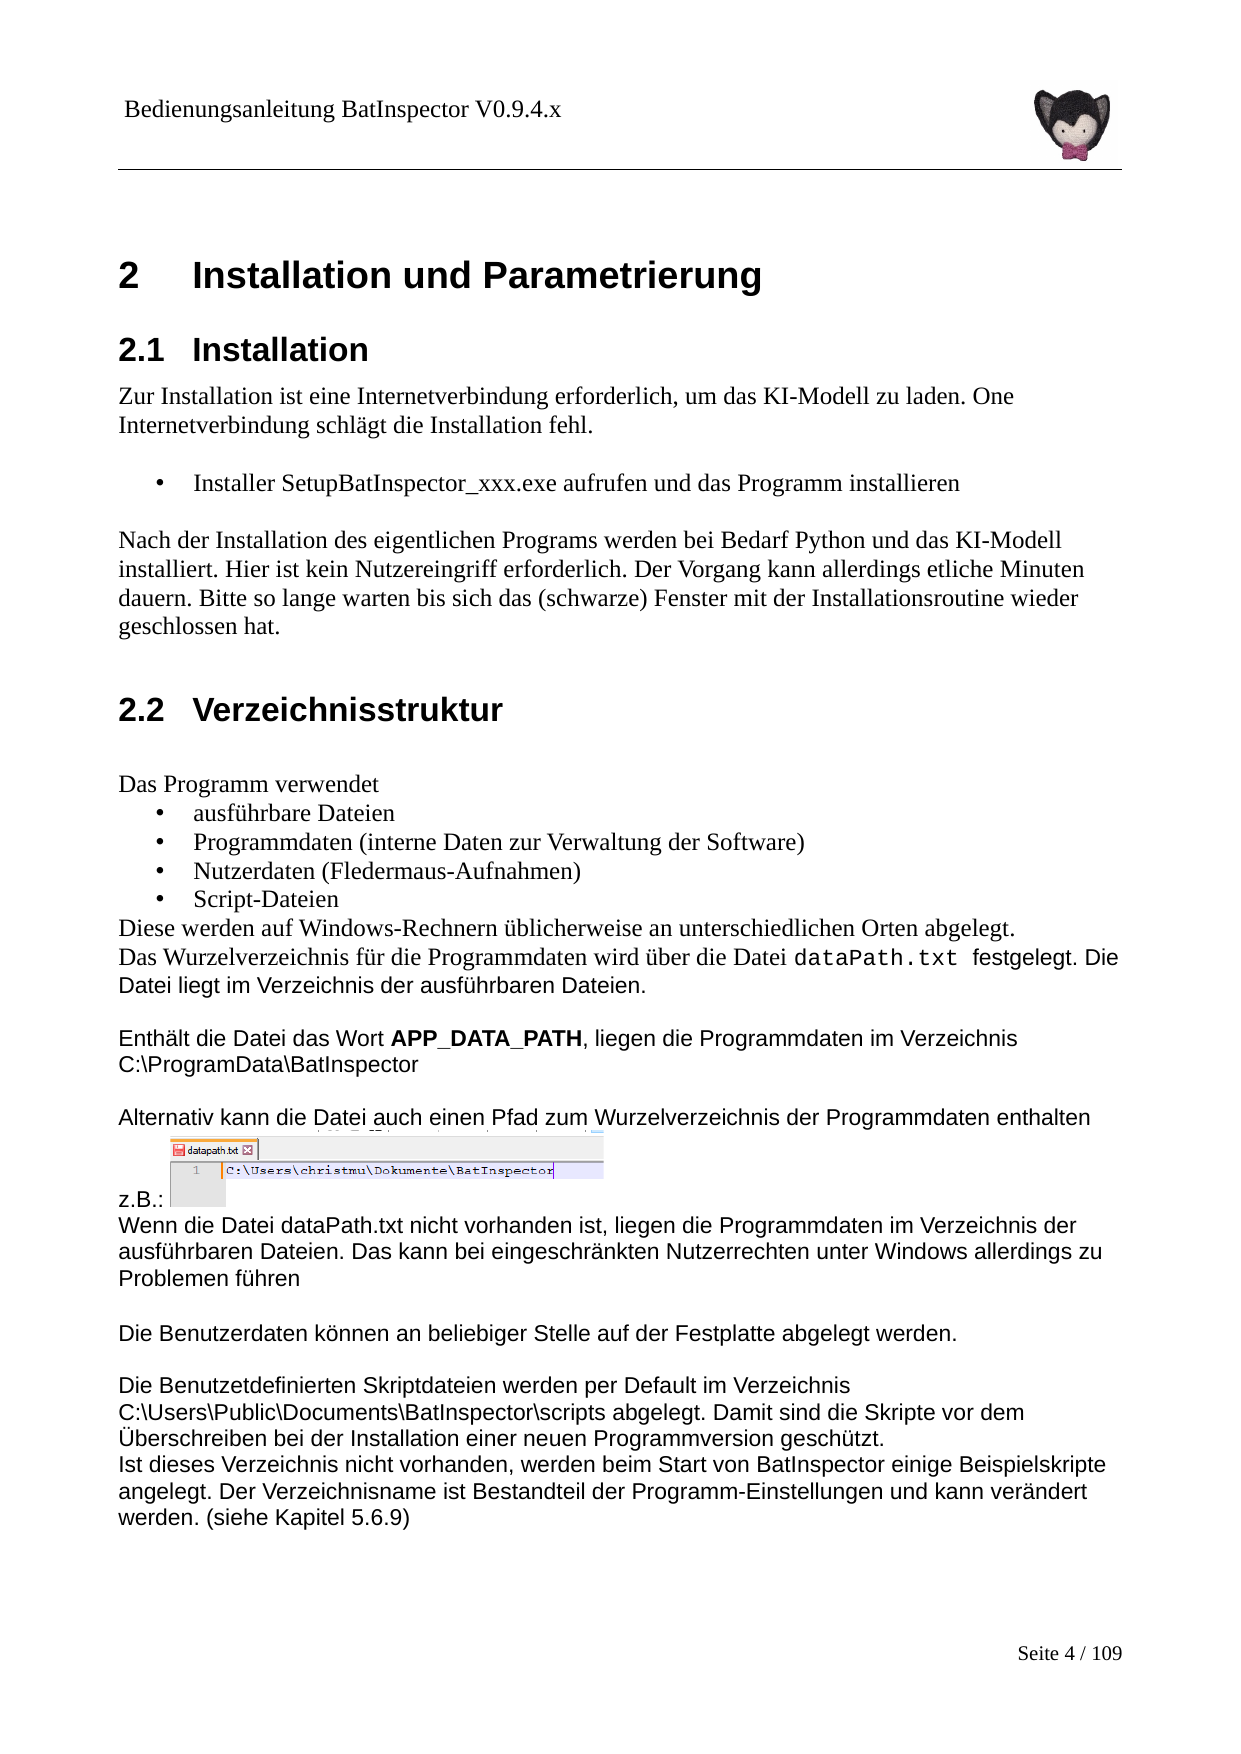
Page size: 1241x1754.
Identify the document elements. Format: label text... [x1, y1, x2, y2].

list ausführbare Dateien [156, 798, 1122, 827]
text Enthält die Datei das Wort APP_DATA_PATH, liegen die Programmdaten im Verzeichnis [118, 1025, 1122, 1051]
text Das Programm verwendet [118, 769, 1122, 798]
text Nach der Installation des eigentlichen Programs werden bei Bedarf Python und das KI-Modell installiert. Hier ist kein Nutzereingriff erforderlich. Der Vorgang kann allerdings etliche Minuten dauern. Bitte so lange warten bis sich das (schwarze) Fenster mit der Installationsroutine wieder geschlossen hat. [118, 496, 1122, 640]
picture [170, 1130, 604, 1207]
subtitle Verzeichnisstruktur [118, 690, 1122, 728]
text Die Benutzerdaten können an beliebiger Stelle auf der Festplatte abgelegt werden. [118, 1320, 1122, 1346]
text Alternativ kann die Datei auch einen Pfad zum Wurzelverzeichnis der Programmdaten enthalten z.B.: [118, 1104, 1122, 1212]
subtitle Installation und Parametrierung [118, 253, 1122, 297]
subtitle Installation [118, 330, 1122, 369]
list Installer SetupBatInspector_xxx.exe aufrufen und das Programm installieren [156, 468, 1122, 496]
list Script-Dateien [156, 884, 1122, 913]
text Ist dieses Verzeichnis nicht vorhanden, werden beim Start von BatInspector einige Beispielskripte angelegt. Der Verzeichnisname ist Bestandteil der Programm-Einstellungen und kann verändert werden. (siehe Kapitel 5.6.9) [118, 1451, 1122, 1531]
text C:\ProgramData\BatInspector [118, 1051, 1122, 1078]
picture [1030, 80, 1119, 169]
list Nutzerdaten (Fledermaus-Aufnahmen) [156, 856, 1122, 884]
list Programmdaten (interne Daten zur Verwaltung der Software) [156, 827, 1122, 856]
text Zur Installation ist eine Internetverbindung erforderlich, um das KI-Modell zu laden. One Internetverbindung schlägt die Installation fehl. [118, 381, 1122, 439]
text Diese werden auf Windows-Rechnern üblicherweise an unterschiedlichen Orten abgelegt. [118, 913, 1122, 942]
text Wenn die Datei dataPath.txt nicht vorhanden ist, liegen die Programmdaten im Verzeichnis der ausführbaren Dateien. Das kann bei eingeschränkten Nutzerrechten unter Windows allerdings zu Problemen führen [118, 1212, 1122, 1291]
text Die Benutzetdefinierten Skriptdateien werden per Default im Verzeichnis [118, 1372, 1122, 1399]
text C:\Users\Public\Documents\BatInspector\scripts abgelegt. Damit sind die Skripte vor dem Überschreiben bei der Installation einer neuen Programmversion geschützt. [118, 1399, 1122, 1451]
text Das Wurzelverzeichnis für die Programmdaten wird über die Datei dataPath.txt festgelegt. Die Datei liegt im Verzeichnis der ausführbaren Dateien. [118, 942, 1122, 999]
